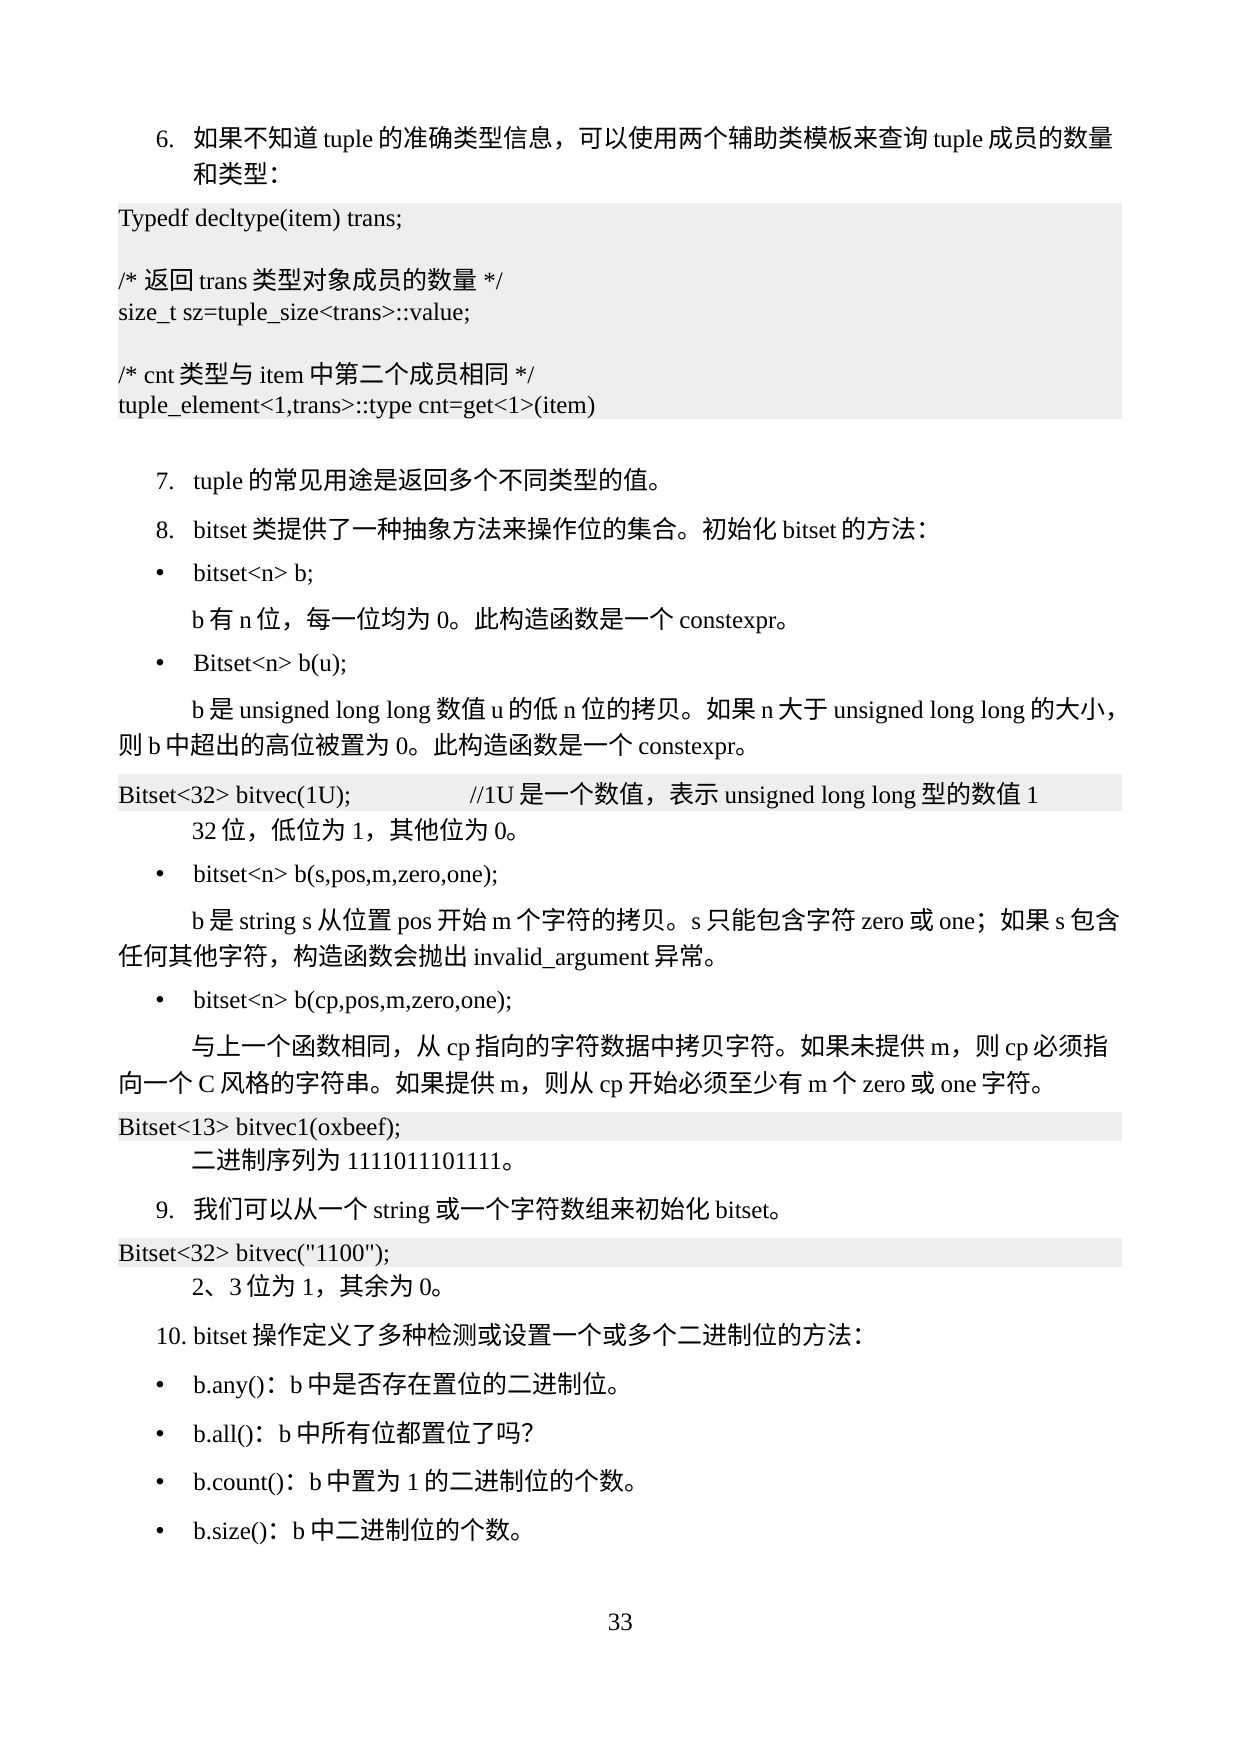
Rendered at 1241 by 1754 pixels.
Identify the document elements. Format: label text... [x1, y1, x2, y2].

list b.count()：b中置为1的二进制位的个数。 [156, 1462, 1122, 1498]
table_header Bitset<32> bitvec(1U); //1U是一个数值，表示unsigned long long型的数值1 [118, 774, 1122, 811]
list bitset<n> b(cp,pos,m,zero,one); [156, 986, 1122, 1014]
text 2、3位为1，其余为0。 [118, 1267, 1122, 1303]
list bitset操作定义了多种检测或设置一个或多个二进制位的方法： [156, 1316, 1122, 1352]
table_header Bitset<32> bitvec("1100"); [118, 1238, 1122, 1267]
list bitset<n> b(s,pos,m,zero,one); [156, 859, 1122, 888]
list bitset<n> b; [156, 558, 1122, 587]
list bitset类提供了一种抽象方法来操作位的集合。初始化bitset的方法： [156, 509, 1122, 546]
list b.any()：b中是否存在置位的二进制位。 [156, 1364, 1122, 1401]
list 如果不知道tuple的准确类型信息，可以使用两个辅助类模板来查询tuple成员的数量和类型： [156, 118, 1122, 191]
list b.size()：b中二进制位的个数。 [156, 1511, 1122, 1547]
text 32位，低位为1，其他位为0。 [118, 811, 1122, 847]
text b是string s从位置pos开始m个字符的拷贝。s只能包含字符zero或one；如果s包含任何其他字符，构造函数会抛出invalid_argument异常。 [118, 901, 1122, 973]
text b是unsigned long long数值u的低n位的拷贝。如果n大于unsigned long long的大小，则b中超出的高位被置为0。此构造函数是一个constexpr。 [118, 689, 1122, 762]
text 二进制序列为1111011101111。 [118, 1141, 1122, 1177]
text b有n位，每一位均为0。此构造函数是一个constexpr。 [118, 599, 1122, 636]
list Bitset<n> b(u); [156, 648, 1122, 677]
list 我们可以从一个string或一个字符数组来初始化bitset。 [156, 1189, 1122, 1226]
list b.all()：b中所有位都置位了吗？ [156, 1413, 1122, 1449]
table_header Typedf decltype(item) trans; /* 返回trans类型对象成员的数量 */ size_t sz=tuple_size<trans>::value; /* cnt类型与item中第二个成员相同 */ tuple_element<1,trans>::type cnt=get<1>(item) [118, 203, 1122, 419]
table_header Bitset<13> bitvec1(oxbeef); [118, 1112, 1122, 1141]
text 与上一个函数相同，从cp指向的字符数据中拷贝字符。如果未提供m，则cp必须指向一个C风格的字符串。如果提供m，则从cp开始必须至少有m个zero或one字符。 [118, 1027, 1122, 1099]
list tuple的常见用途是返回多个不同类型的值。 [156, 461, 1122, 497]
